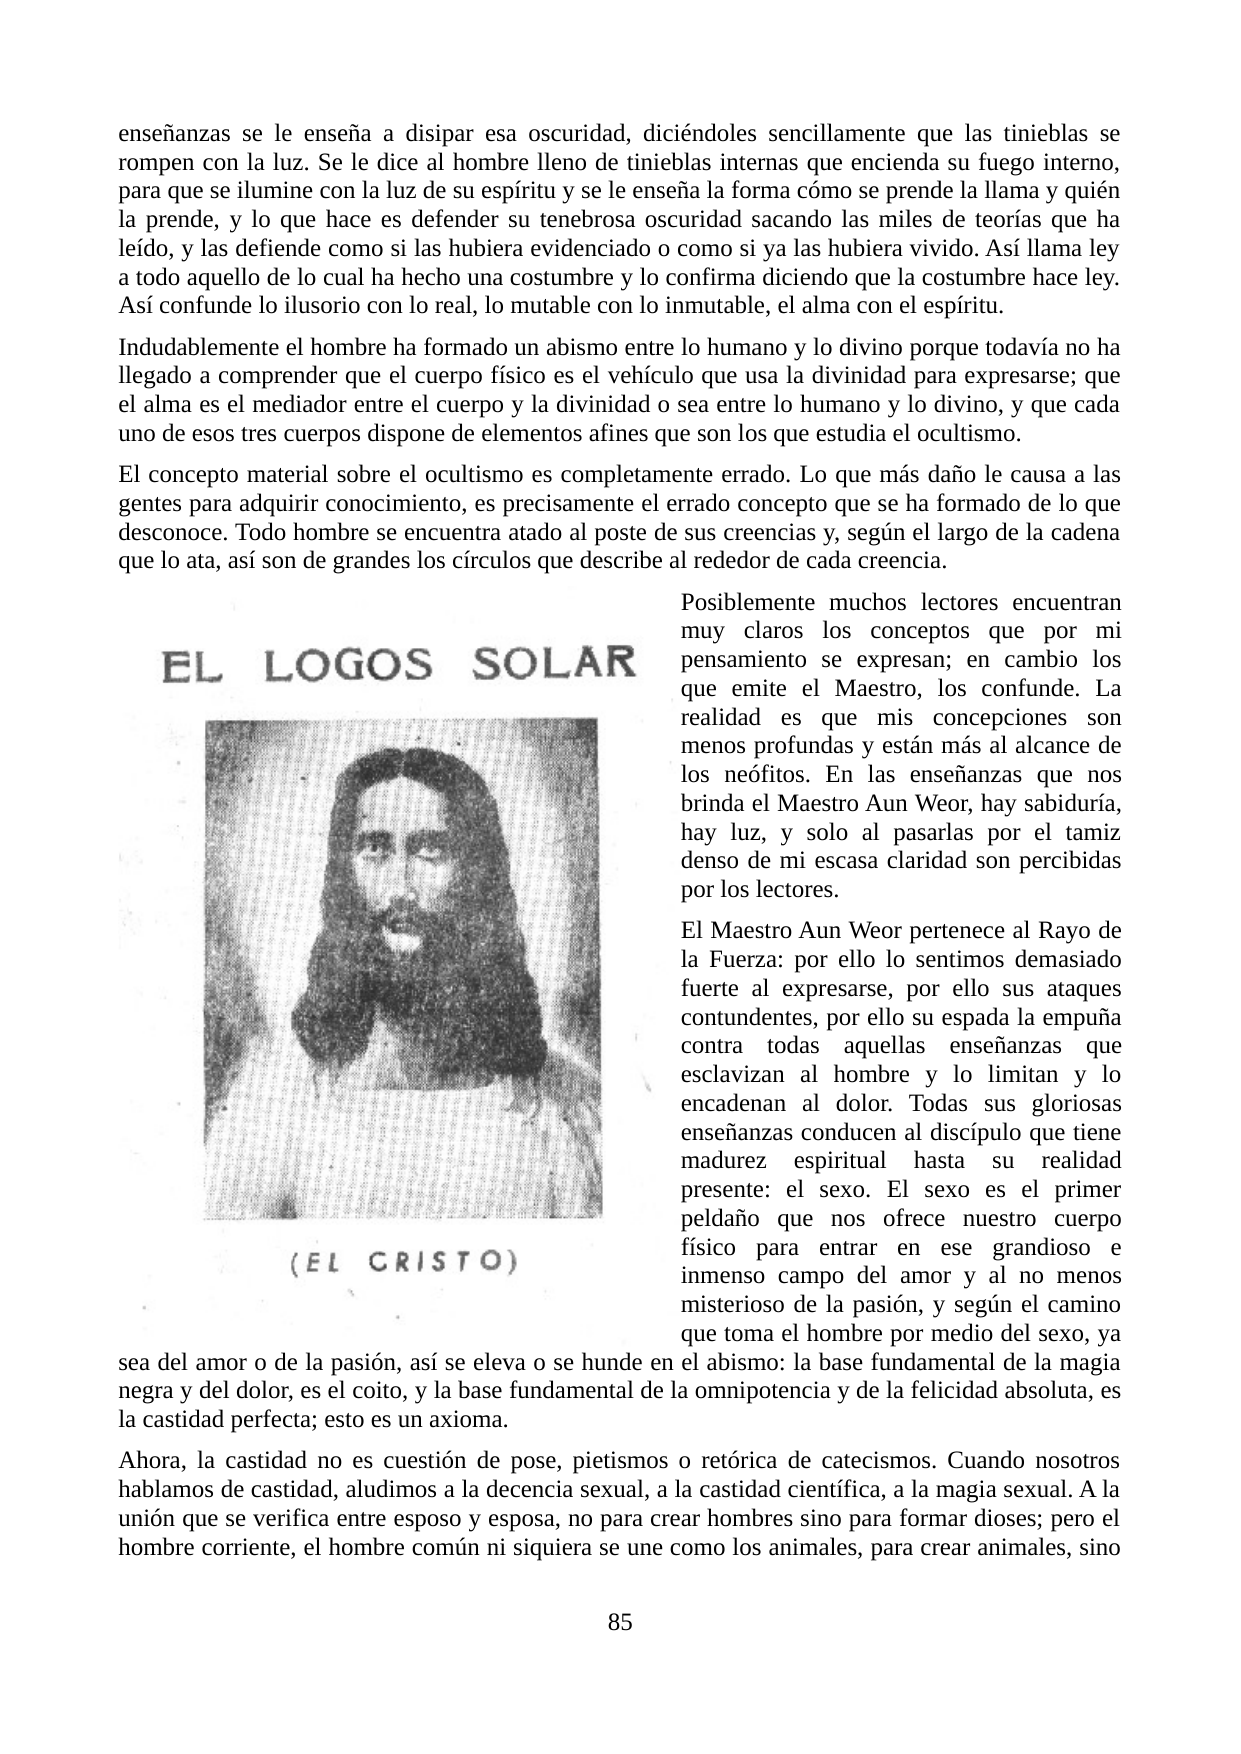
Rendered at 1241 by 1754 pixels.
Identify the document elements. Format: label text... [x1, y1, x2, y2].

picture [118, 586, 681, 1347]
text Ahora, la castidad no es cuestión de pose, pietismos o retórica de catecismos. Cuando nosotros hablamos de castidad, aludimos a la decencia sexual, a la castidad científica, a la magia sexual. A la unión que se verifica entre esposo y esposa, no para crear hombres sino para formar dioses; pero el hombre corriente, el hombre común ni siquiera se une como los animales, para crear animales, sino [118, 1446, 1122, 1561]
text El concepto material sobre el ocultismo es completamente errado. Lo que más daño le causa a las gentes para adquirir conocimiento, es precisamente el errado concepto que se ha formado de lo que desconoce. Todo hombre se encuentra atado al poste de sus creencias y, según el largo de la cadena que lo ata, así son de grandes los círculos que describe al rededor de cada creencia. [118, 459, 1122, 574]
text Posiblemente muchos lectores encuentran muy claros los conceptos que por mi pensamiento se expresan; en cambio los que emite el Maestro, los confunde. La realidad es que mis concepciones son menos profundas y están más al alcance de los neófitos. En las enseñanzas que nos brinda el Maestro Aun Weor, hay sabiduría, hay luz, y solo al pasarlas por el tamiz denso de mi escasa claridad son percibidas por los lectores. [681, 587, 1122, 903]
text Indudablemente el hombre ha formado un abismo entre lo humano y lo divino porque todavía no ha llegado a comprender que el cuerpo físico es el vehículo que usa la divinidad para expresarse; que el alma es el mediador entre el cuerpo y la divinidad o sea entre lo humano y lo divino, y que cada uno de esos tres cuerpos dispone de elementos afines que son los que estudia el ocultismo. [118, 332, 1122, 447]
text enseñanzas se le enseña a disipar esa oscuridad, diciéndoles sencillamente que las tinieblas se rompen con la luz. Se le dice al hombre lleno de tinieblas internas que encienda su fuego interno, para que se ilumine con la luz de su espíritu y se le enseña la forma cómo se prende la llama y quién la prende, y lo que hace es defender su tenebrosa oscuridad sacando las miles de teorías que ha leído, y las defiende como si las hubiera evidenciado o como si ya las hubiera vivido. Así llama ley a todo aquello de lo cual ha hecho una costumbre y lo confirma diciendo que la costumbre hace ley. Así confunde lo ilusorio con lo real, lo mutable con lo inmutable, el alma con el espíritu. [118, 118, 1122, 319]
text El Maestro Aun Weor pertenece al Rayo de la Fuerza: por ello lo sentimos demasiado fuerte al expresarse, por ello sus ataques contundentes, por ello su espada la empuña contra todas aquellas enseñanzas que esclavizan al hombre y lo limitan y lo encadenan al dolor. Todas sus gloriosas enseñanzas conducen al discípulo que tiene madurez espiritual hasta su realidad presente: el sexo. El sexo es el primer peldaño que nos ofrece nuestro cuerpo físico para entrar en ese grandioso e inmenso campo del amor y al no menos misterioso de la pasión, y según el camino que toma el hombre por medio del sexo, ya sea del amor o de la pasión, así se eleva o se hunde en el abismo: la base fundamental de la magia negra y del dolor, es el coito, y la base fundamental de la omnipotencia y de la felicidad absoluta, es la castidad perfecta; esto es un axioma. [118, 916, 1122, 1433]
